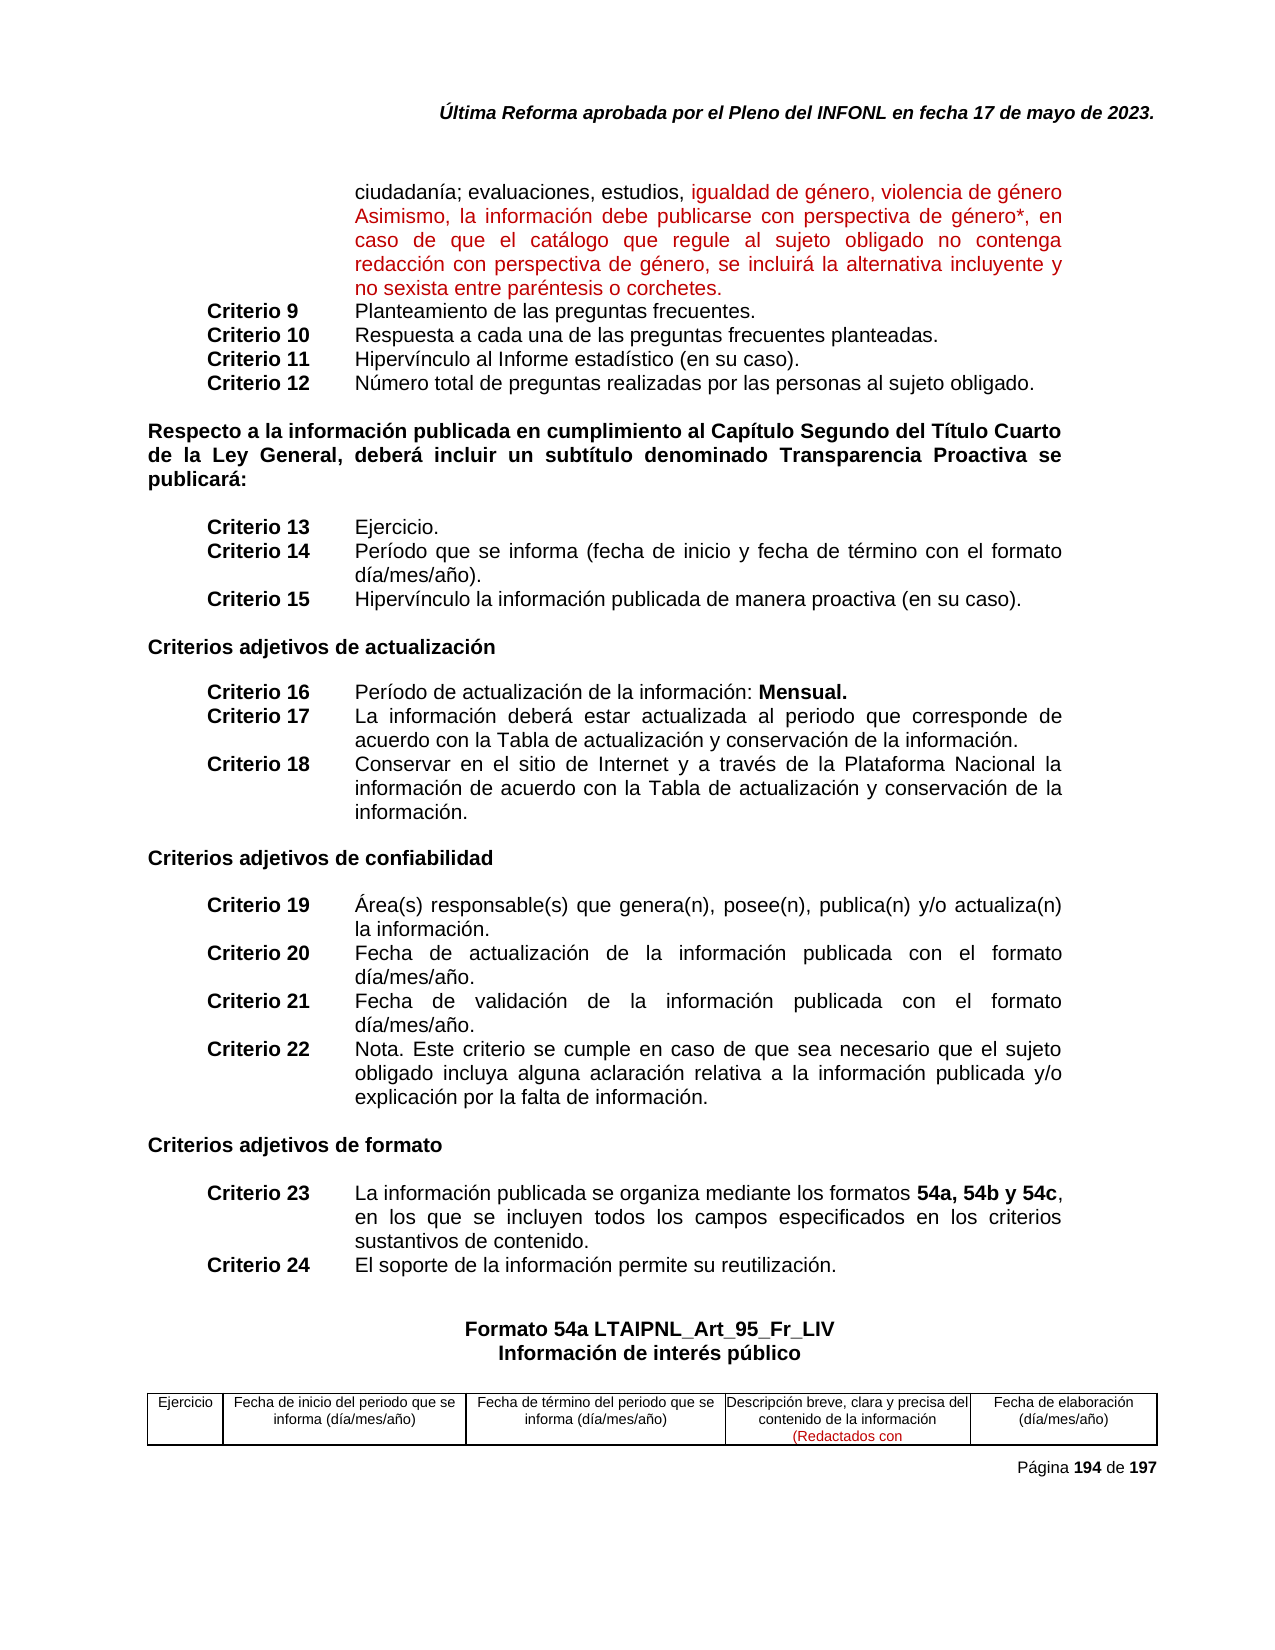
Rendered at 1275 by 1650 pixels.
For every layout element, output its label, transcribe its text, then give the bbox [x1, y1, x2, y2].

text Criterio 24 El soporte de la información permite su reutilización. [207, 1253, 1063, 1277]
text Criterio 15 Hipervínculo la información publicada de manera proactiva (en su caso). [207, 587, 1063, 611]
text Criterios adjetivos de confiabilidad [148, 845, 1068, 869]
text Respecto a la información publicada en cumplimiento al Capítulo Segundo del Título Cuarto de la Ley General, deberá incluir un subtítulo denominado Transparencia Proactiva se publicará: [148, 419, 1063, 491]
text Criterio 16 Período de actualización de la información: Mensual. [207, 680, 1063, 704]
table_header Descripción breve, clara y precisa del contenido de la información (Redactados con [726, 1394, 970, 1444]
text Criterio 18 Conservar en el sitio de Internet y a través de la Plataforma Nacional la información de acuerdo con la Tabla de actualización y conservación de la información. [207, 752, 1063, 824]
text Criterio 19 Área(s) responsable(s) que genera(n), posee(n), publica(n) y/o actualiza(n) la información. [207, 893, 1063, 941]
text Criterio 9 Planteamiento de las preguntas frecuentes. [207, 299, 1063, 323]
table_header Fecha de inicio del periodo que se informa (día/mes/año) [224, 1394, 465, 1444]
text Formato 54a LTAIPNL_Art_95_Fr_LIV [148, 1317, 1152, 1341]
table_header Fecha de término del periodo que se informa (día/mes/año) [467, 1394, 725, 1444]
text Criterios adjetivos de formato [148, 1133, 1068, 1157]
text ciudadanía; evaluaciones, estudios, igualdad de género, violencia de género Asimismo, la información debe publicarse con perspectiva de género*, en caso de que el catálogo que regule al sujeto obligado no contenga redacción con perspectiva de género, se incluirá la alternativa incluyente y no sexista entre paréntesis o corchetes. [207, 179, 1063, 299]
text Criterio 22 Nota. Este criterio se cumple en caso de que sea necesario que el sujeto obligado incluya alguna aclaración relativa a la información publicada y/o explicación por la falta de información. [207, 1037, 1063, 1109]
text Criterio 11 Hipervínculo al Informe estadístico (en su caso). [207, 347, 1063, 371]
text Criterio 23 La información publicada se organiza mediante los formatos 54a, 54b y 54c, en los que se incluyen todos los campos especificados en los criterios sustantivos de contenido. [207, 1181, 1063, 1253]
table_header Fecha de elaboración (día/mes/año) [971, 1394, 1156, 1444]
text Criterio 10 Respuesta a cada una de las preguntas frecuentes planteadas. [207, 323, 1063, 347]
text Criterios adjetivos de actualización [148, 635, 1068, 659]
text Criterio 17 La información deberá estar actualizada al periodo que corresponde de acuerdo con la Tabla de actualización y conservación de la información. [207, 704, 1063, 752]
text Criterio 12 Número total de preguntas realizadas por las personas al sujeto obligado. [207, 371, 1063, 395]
text Criterio 20 Fecha de actualización de la información publicada con el formato día/mes/año. [207, 941, 1063, 989]
table_header Ejercicio [148, 1394, 222, 1444]
text Criterio 21 Fecha de validación de la información publicada con el formato día/mes/año. [207, 989, 1063, 1037]
text Información de interés público [148, 1341, 1152, 1365]
text Criterio 14 Período que se informa (fecha de inicio y fecha de término con el formato día/mes/año). [207, 539, 1063, 587]
text Criterio 13 Ejercicio. [207, 515, 1063, 539]
